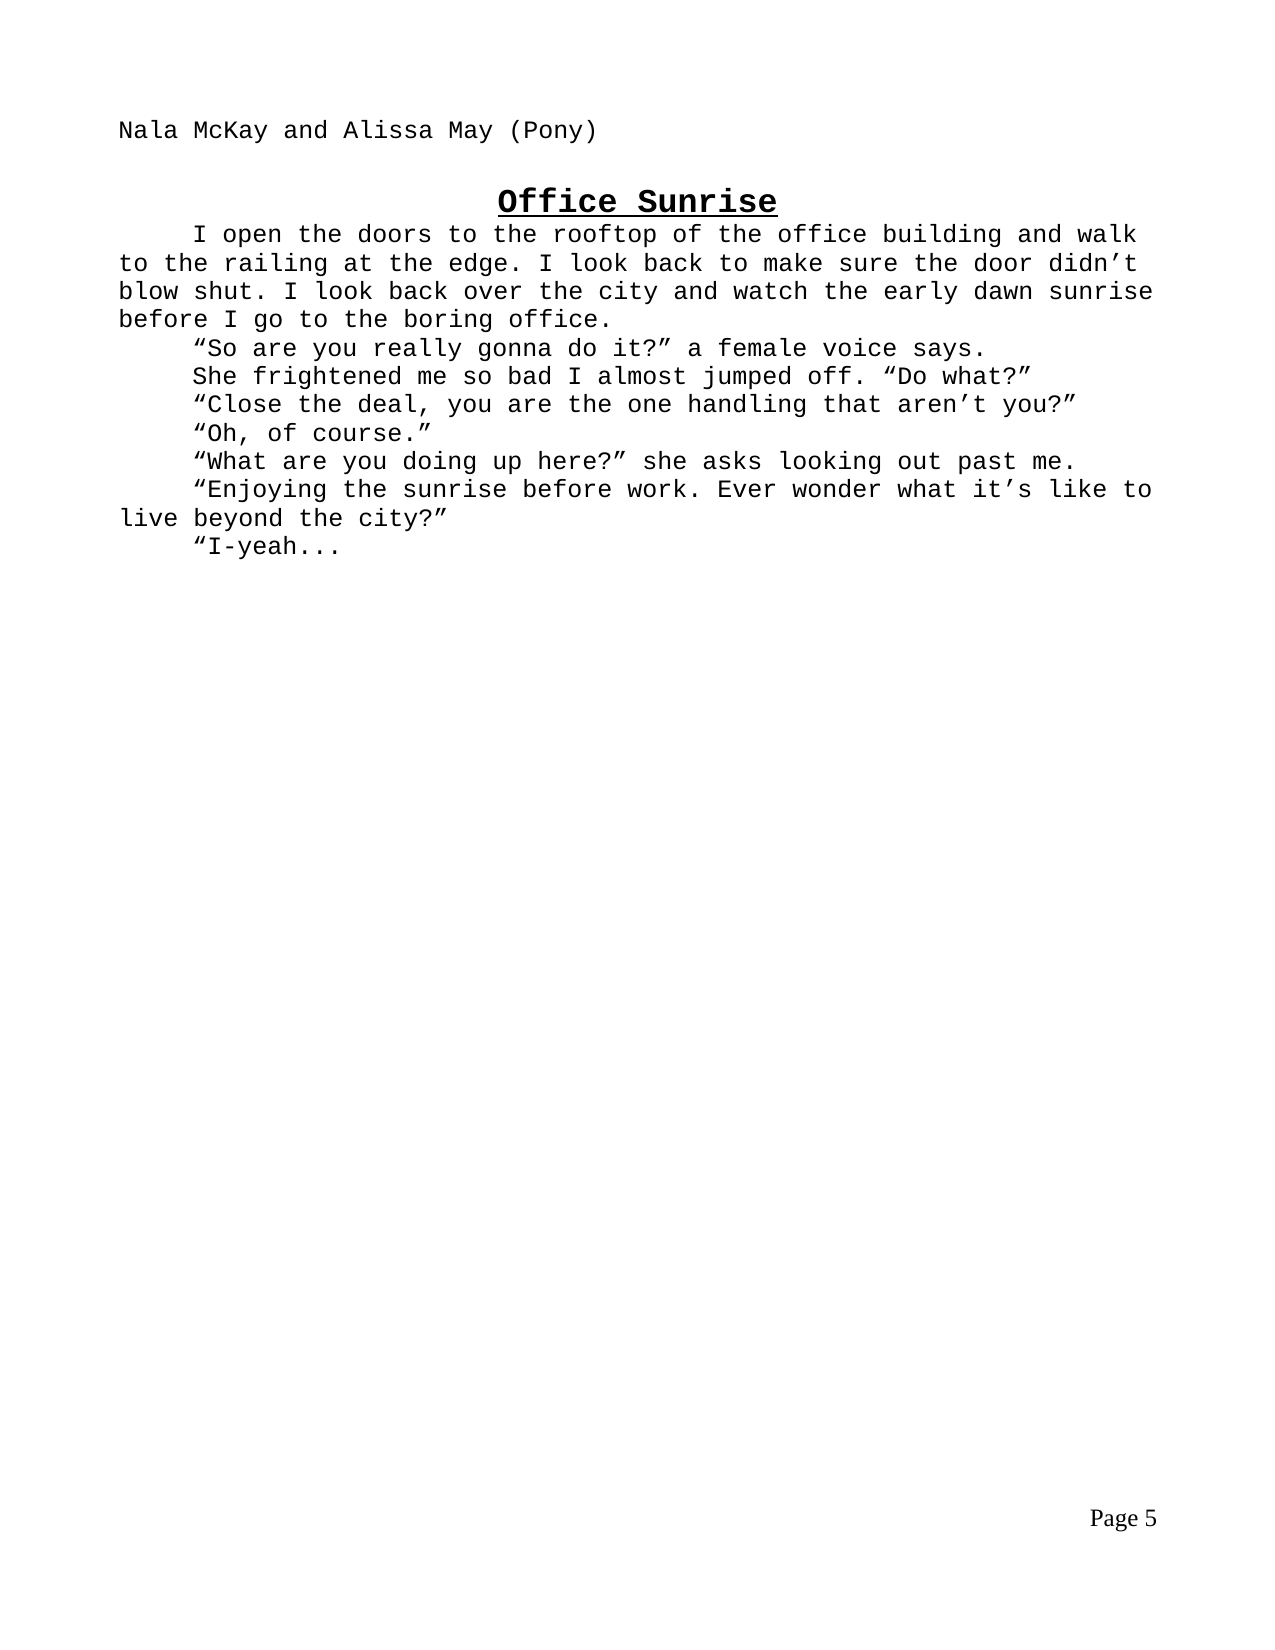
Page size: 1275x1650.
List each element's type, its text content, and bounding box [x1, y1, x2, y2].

text Nala McKay and Alissa May (Pony) [118, 118, 1157, 146]
text “What are you doing up here?” she asks looking out past me. [118, 449, 1157, 477]
text “I-yeah... [118, 534, 1157, 562]
text “Enjoying the sunrise before work. Ever wonder what it’s like to live beyond the city?” [118, 477, 1157, 534]
text She frightened me so bad I almost jumped off. “Do what?” “Close the deal, you are the one handling that aren’t you?” “Oh, of course.” [118, 364, 1157, 449]
text Office Sunrise [118, 184, 1157, 222]
text I open the doors to the rooftop of the office building and walk to the railing at the edge. I look back to make sure the door didn’t blow shut. I look back over the city and watch the early dawn sunrise before I go to the boring office. [118, 222, 1157, 335]
text “So are you really gonna do it?” a female voice says. [118, 335, 1157, 364]
